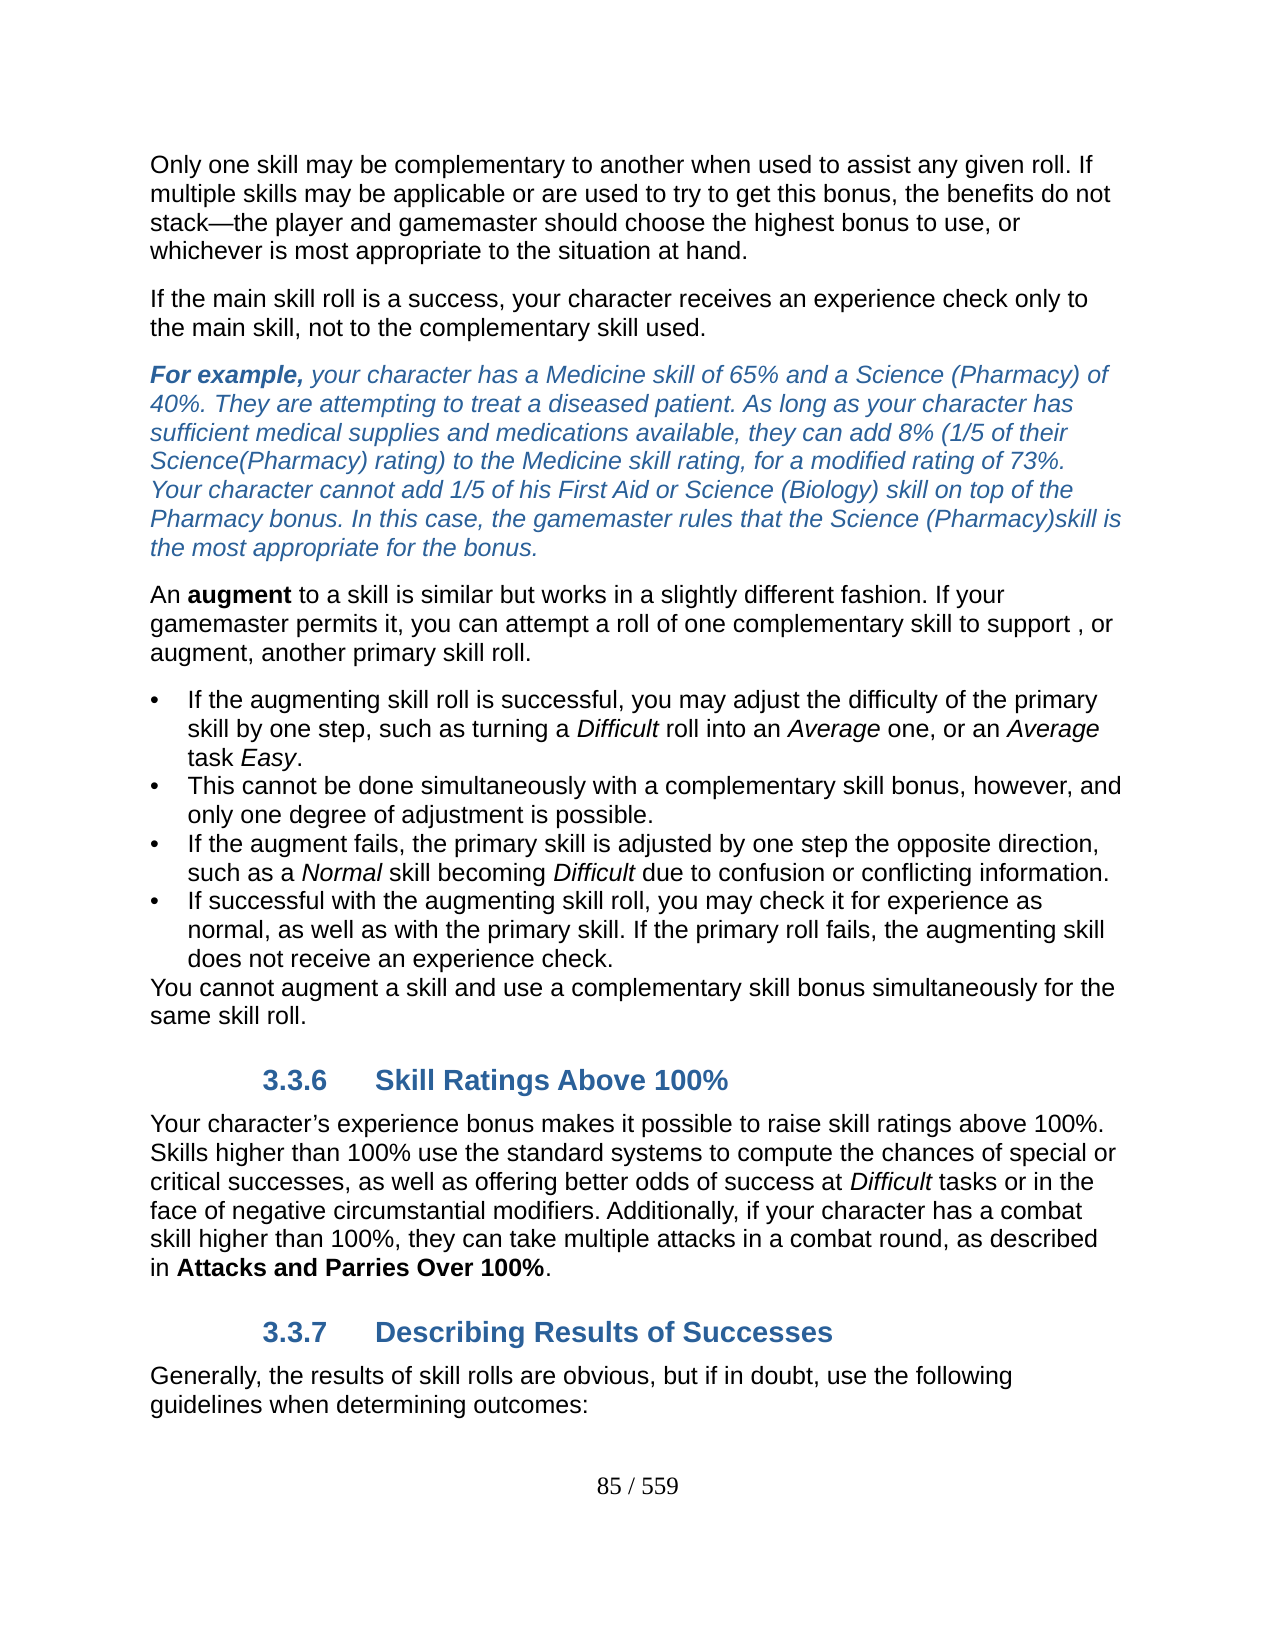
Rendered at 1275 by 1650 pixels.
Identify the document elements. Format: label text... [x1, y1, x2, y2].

subtitle Skill Ratings Above 100% [262, 1063, 1125, 1097]
text An augment to a skill is similar but works in a slightly different fashion. If your gamemaster permits it, you can attempt a roll of one complementary skill to support , or augment, another primary skill roll. [150, 580, 1125, 666]
text Your character’s experience bonus makes it possible to raise skill ratings above 100%. Skills higher than 100% use the standard systems to compute the chances of special or critical successes, as well as offering better odds of success at Difficult tasks or in the face of negative circumstantial modifiers. Additionally, if your character has a combat skill higher than 100%, they can take multiple attacks in a combat round, as described in Attacks and Parries Over 100%. [150, 1109, 1125, 1282]
text • If the augmenting skill roll is successful, you may adjust the difficulty of the primary skill by one step, such as turning a Difficult roll into an Average one, or an Average task Easy. [150, 685, 1125, 771]
subtitle Describing Results of Successes [262, 1315, 1125, 1349]
text You cannot augment a skill and use a complementary skill bonus simultaneously for the same skill roll. [150, 972, 1125, 1030]
text If the main skill roll is a success, your character receives an experience check only to the main skill, not to the complementary skill used. [150, 284, 1125, 341]
text • If the augment fails, the primary skill is adjusted by one step the opposite direction, such as a Normal skill becoming Difficult due to confusion or conflicting information. [150, 829, 1125, 886]
text • If successful with the augmenting skill roll, you may check it for experience as normal, as well as with the primary skill. If the primary roll fails, the augmenting skill does not receive an experience check. [150, 886, 1125, 972]
text Only one skill may be complementary to another when used to assist any given roll. If multiple skills may be applicable or are used to try to get this bonus, the benefits do not stack—the player and gamemaster should choose the highest bonus to use, or whichever is most appropriate to the situation at hand. [150, 150, 1125, 265]
text Generally, the results of skill rolls are obvious, but if in doubt, use the following guidelines when determining outcomes: [150, 1361, 1125, 1419]
text • This cannot be done simultaneously with a complementary skill bonus, however, and only one degree of adjustment is possible. [150, 771, 1125, 829]
text For example, your character has a Medicine skill of 65% and a Science (Pharmacy) of 40%. They are attempting to treat a diseased patient. As long as your character has sufficient medical supplies and medications available, they can add 8% (1/5 of their Science(Pharmacy) rating) to the Medicine skill rating, for a modified rating of 73%. Your character cannot add 1/5 of his First Aid or Science (Biology) skill on top of the Pharmacy bonus. In this case, the gamemaster rules that the Science (Pharmacy)skill is the most appropriate for the bonus. [150, 360, 1125, 561]
